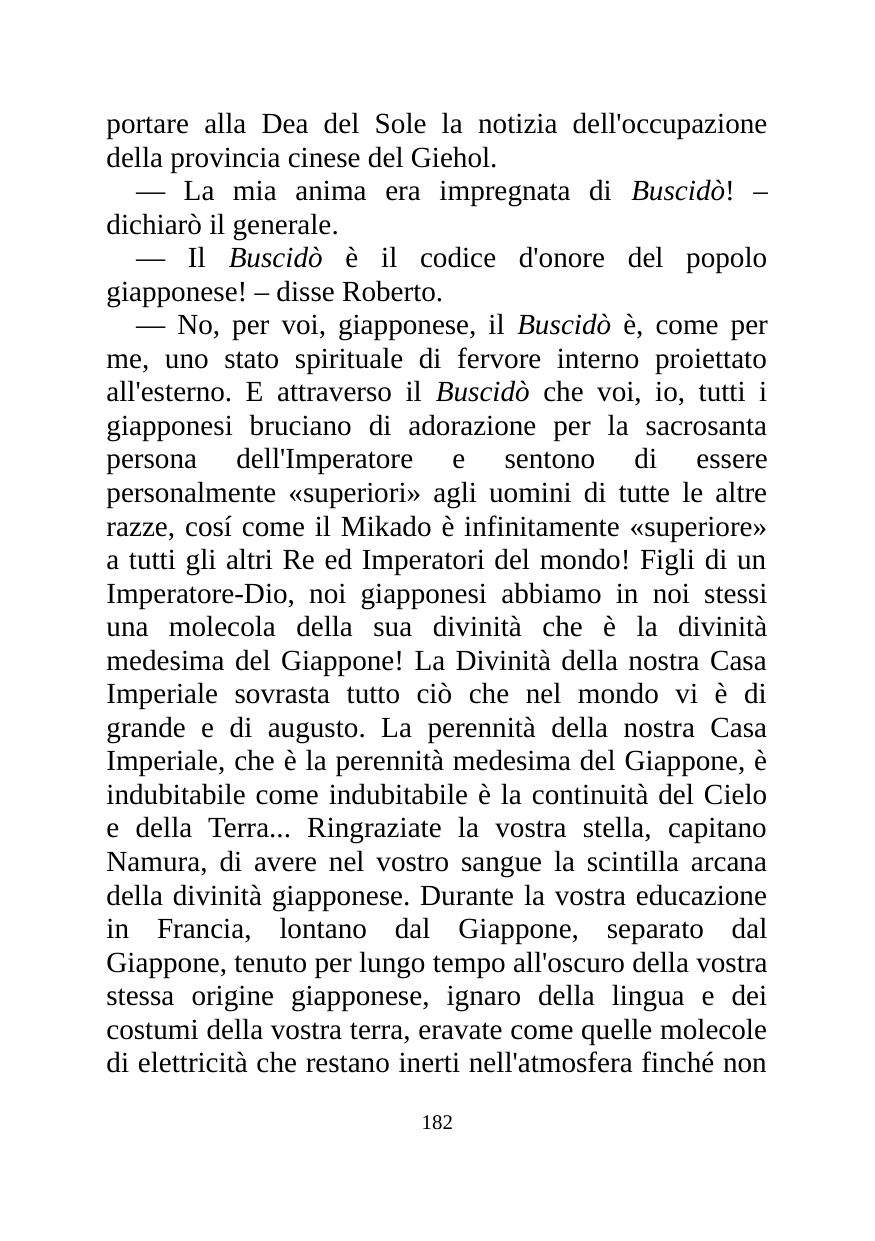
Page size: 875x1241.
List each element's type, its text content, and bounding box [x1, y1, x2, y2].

text — La mia anima era impregnata di Buscidò! – dichiarò il generale. [106, 173, 768, 240]
text portare alla Dea del Sole la notizia dell'occupazione della provincia cinese del Giehol. [106, 106, 768, 173]
text — Il Buscidò è il codice d'onore del popolo giapponese! – disse Roberto. [106, 240, 768, 307]
text — No, per voi, giapponese, il Buscidò è, come per me, uno stato spirituale di fervore interno proiettato all'esterno. E attraverso il Buscidò che voi, io, tutti i giapponesi bruciano di adorazione per la sacrosanta persona dell'Imperatore e sentono di essere personalmente «superiori» agli uomini di tutte le altre razze, cosí come il Mikado è infinitamente «superiore» a tutti gli altri Re ed Imperatori del mondo! Figli di un Imperatore-Dio, noi giapponesi abbiamo in noi stessi una molecola della sua divinità che è la divinità medesima del Giappone! La Divinità della nostra Casa Imperiale sovrasta tutto ciò che nel mondo vi è di grande e di augusto. La perennità della nostra Casa Imperiale, che è la perennità medesima del Giappone, è indubitabile come indubitabile è la continuità del Cielo e della Terra... Ringraziate la vostra stella, capitano Namura, di avere nel vostro sangue la scintilla arcana della divinità giapponese. Durante la vostra educazione in Francia, lontano dal Giappone, separato dal Giappone, tenuto per lungo tempo all'oscuro della vostra stessa origine giapponese, ignaro della lingua e dei costumi della vostra terra, eravate come quelle molecole di elettricità che restano inerti nell'atmosfera finché non [106, 307, 768, 1079]
